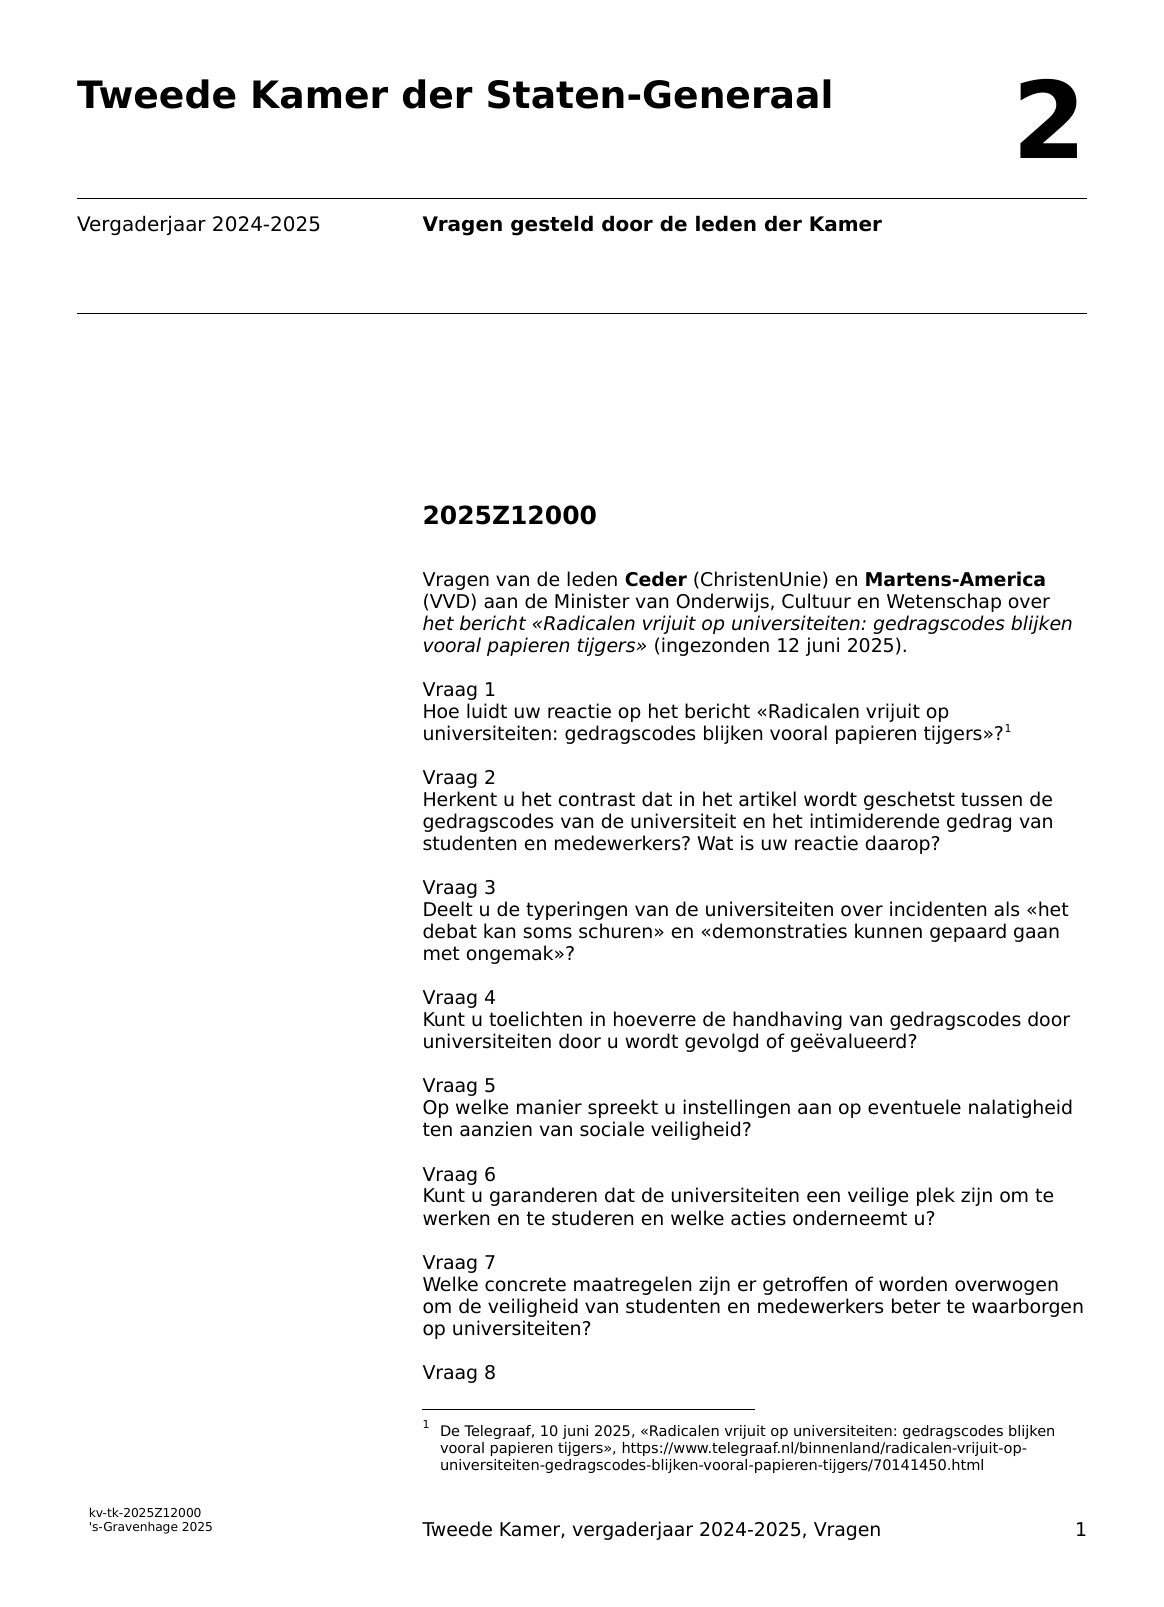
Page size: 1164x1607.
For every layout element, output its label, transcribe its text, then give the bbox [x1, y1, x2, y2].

text Vraag 8 [422, 1362, 1087, 1384]
text Welke concrete maatregelen zijn er getroffen of worden overwogen om de veiligheid van studenten en medewerkers beter te waarborgen op universiteiten? [422, 1273, 1087, 1339]
table_cell Vergaderjaar 2024-2025 [77, 199, 422, 313]
text Vraag 6 [422, 1163, 1087, 1185]
table_header Tweede Kamer der Staten-Generaal [77, 59, 886, 198]
text Herkent u het contrast dat in het artikel wordt geschetst tussen de gedragscodes van de universiteit en het intimiderende gedrag van studenten en medewerkers? Wat is uw reactie daarop? [422, 789, 1087, 855]
text Vraag 1 [422, 679, 1087, 701]
text 's-Gravenhage 2025 [88, 1520, 323, 1534]
text Vraag 4 [422, 987, 1087, 1009]
text Vraag 7 [422, 1252, 1087, 1273]
text Vraag 3 [422, 877, 1087, 899]
text De Telegraaf, 10 juni 2025, «Radicalen vrijuit op universiteiten: gedragscodes blijken vooral papieren tijgers», https://www.telegraaf.nl/binnenland/radicalen-vrijuit-op-universiteiten-gedragscodes-blijken-vooral-papieren-tijgers/70141450.html [422, 1418, 1087, 1474]
text kv-tk-2025Z12000 [88, 1506, 323, 1520]
text Deelt u de typeringen van de universiteiten over incidenten als «het debat kan soms schuren» en «demonstraties kunnen gepaard gaan met ongemak»? [422, 899, 1087, 965]
text Hoe luidt uw reactie op het bericht «Radicalen vrijuit op universiteiten: gedragscodes blijken vooral papieren tijgers»? [422, 701, 1087, 745]
table_header 2 [886, 59, 1087, 198]
text Vraag 2 [422, 767, 1087, 789]
text 2025Z12000 [422, 501, 1087, 531]
text Op welke manier spreekt u instellingen aan op eventuele nalatigheid ten aanzien van sociale veiligheid? [422, 1097, 1087, 1141]
text Kunt u garanderen dat de universiteiten een veilige plek zijn om te werken en te studeren en welke acties onderneemt u? [422, 1185, 1087, 1229]
table_cell Vragen gesteld door de leden der Kamer [422, 199, 1087, 313]
text Kunt u toelichten in hoeverre de handhaving van gedragscodes door universiteiten door u wordt gevolgd of geëvalueerd? [422, 1009, 1087, 1053]
text Vragen van de leden Ceder (ChristenUnie) en Martens-America (VVD) aan de Minister van Onderwijs, Cultuur en Wetenschap over het bericht «Radicalen vrijuit op universiteiten: gedragscodes blijken vooral papieren tijgers» (ingezonden 12 juni 2025). [422, 569, 1087, 657]
text Vraag 5 [422, 1075, 1087, 1097]
